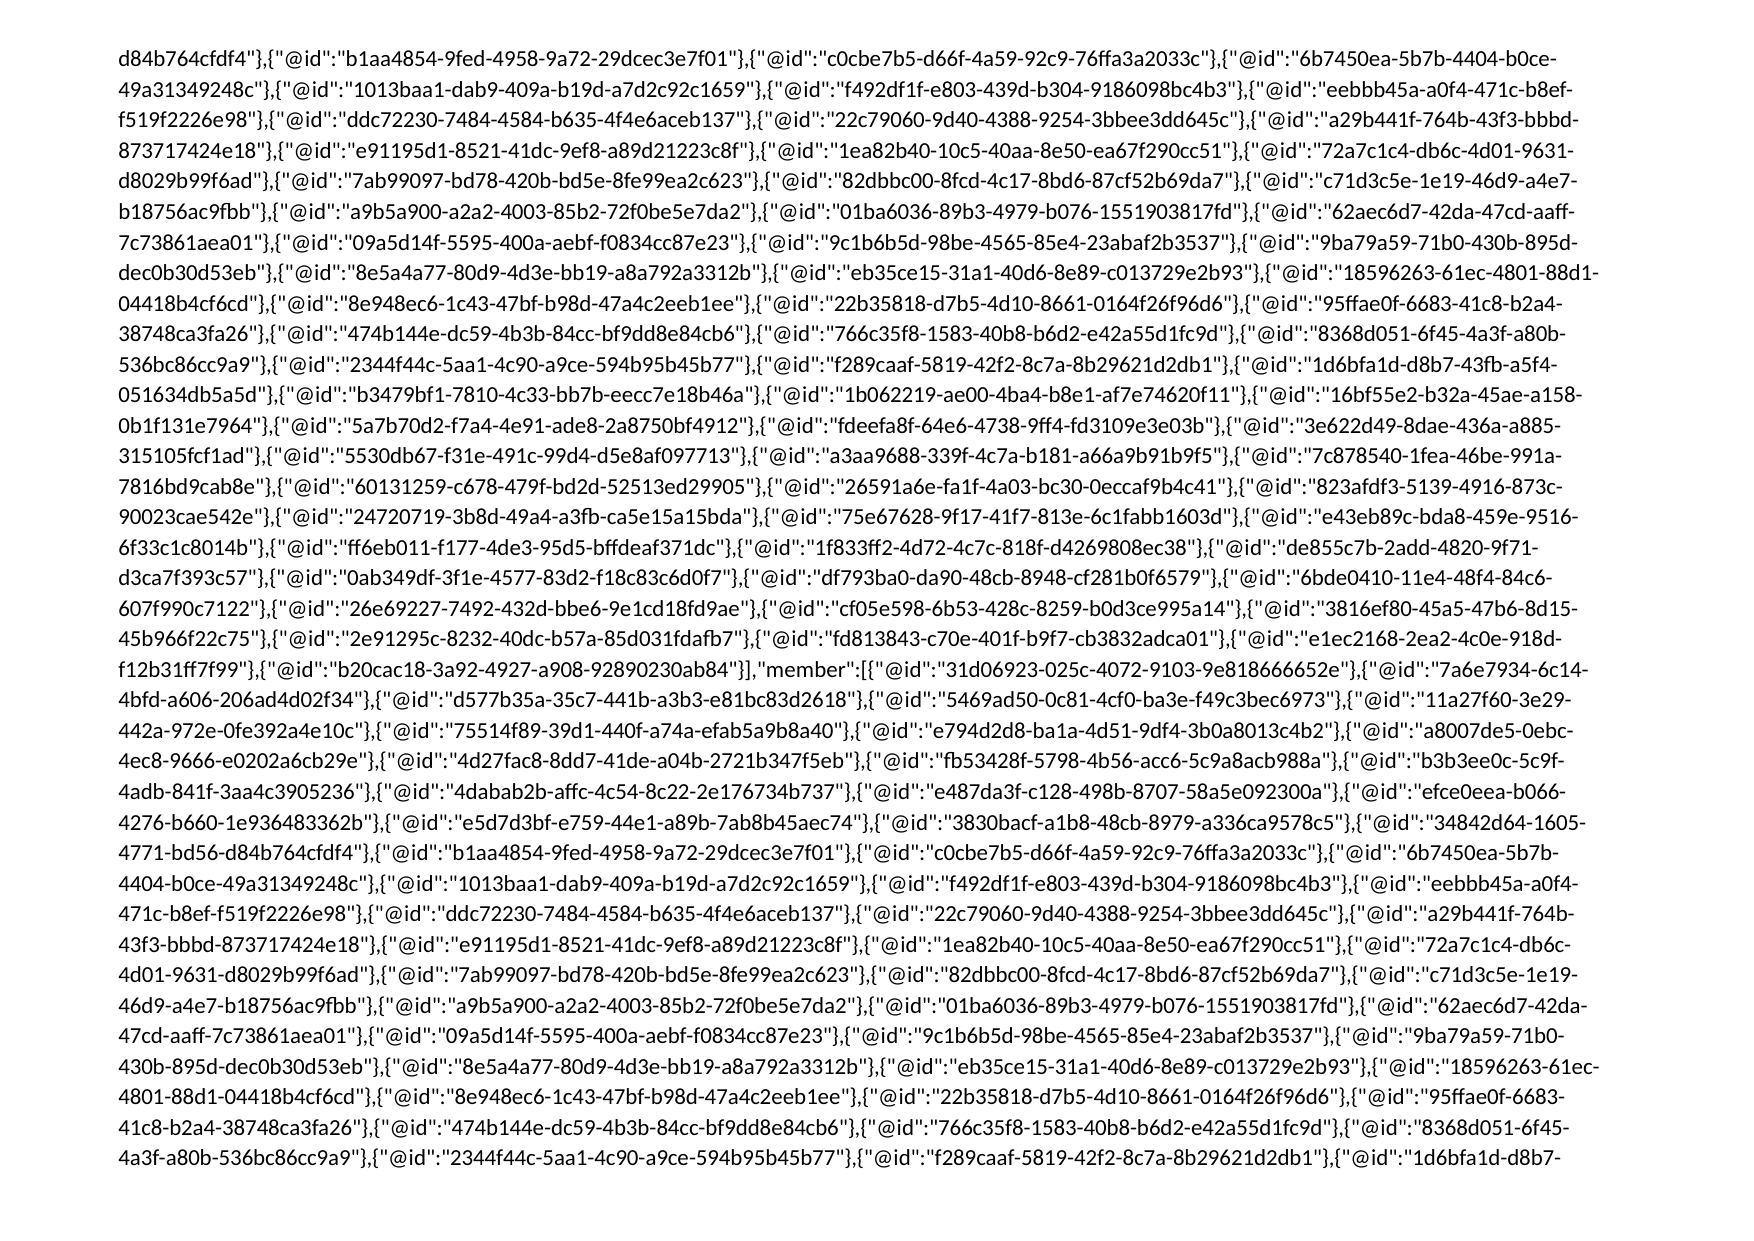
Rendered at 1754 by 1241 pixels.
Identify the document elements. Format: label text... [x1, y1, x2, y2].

text d84b764cfdf4"},{"@id":"b1aa4854-9fed-4958-9a72-29dcec3e7f01"},{"@id":"c0cbe7b5-d66f-4a59-92c9-76ffa3a2033c"},{"@id":"6b7450ea-5b7b-4404-b0ce-49a31349248c"},{"@id":"1013baa1-dab9-409a-b19d-a7d2c92c1659"},{"@id":"f492df1f-e803-439d-b304-9186098bc4b3"},{"@id":"eebbb45a-a0f4-471c-b8ef-f519f2226e98"},{"@id":"ddc72230-7484-4584-b635-4f4e6aceb137"},{"@id":"22c79060-9d40-4388-9254-3bbee3dd645c"},{"@id":"a29b441f-764b-43f3-bbbd-873717424e18"},{"@id":"e91195d1-8521-41dc-9ef8-a89d21223c8f"},{"@id":"1ea82b40-10c5-40aa-8e50-ea67f290cc51"},{"@id":"72a7c1c4-db6c-4d01-9631-d8029b99f6ad"},{"@id":"7ab99097-bd78-420b-bd5e-8fe99ea2c623"},{"@id":"82dbbc00-8fcd-4c17-8bd6-87cf52b69da7"},{"@id":"c71d3c5e-1e19-46d9-a4e7-b18756ac9fbb"},{"@id":"a9b5a900-a2a2-4003-85b2-72f0be5e7da2"},{"@id":"01ba6036-89b3-4979-b076-1551903817fd"},{"@id":"62aec6d7-42da-47cd-aaff-7c73861aea01"},{"@id":"09a5d14f-5595-400a-aebf-f0834cc87e23"},{"@id":"9c1b6b5d-98be-4565-85e4-23abaf2b3537"},{"@id":"9ba79a59-71b0-430b-895d-dec0b30d53eb"},{"@id":"8e5a4a77-80d9-4d3e-bb19-a8a792a3312b"},{"@id":"eb35ce15-31a1-40d6-8e89-c013729e2b93"},{"@id":"18596263-61ec-4801-88d1-04418b4cf6cd"},{"@id":"8e948ec6-1c43-47bf-b98d-47a4c2eeb1ee"},{"@id":"22b35818-d7b5-4d10-8661-0164f26f96d6"},{"@id":"95ffae0f-6683-41c8-b2a4-38748ca3fa26"},{"@id":"474b144e-dc59-4b3b-84cc-bf9dd8e84cb6"},{"@id":"766c35f8-1583-40b8-b6d2-e42a55d1fc9d"},{"@id":"8368d051-6f45-4a3f-a80b-536bc86cc9a9"},{"@id":"2344f44c-5aa1-4c90-a9ce-594b95b45b77"},{"@id":"f289caaf-5819-42f2-8c7a-8b29621d2db1"},{"@id":"1d6bfa1d-d8b7-43fb-a5f4-051634db5a5d"},{"@id":"b3479bf1-7810-4c33-bb7b-eecc7e18b46a"},{"@id":"1b062219-ae00-4ba4-b8e1-af7e74620f11"},{"@id":"16bf55e2-b32a-45ae-a158-0b1f131e7964"},{"@id":"5a7b70d2-f7a4-4e91-ade8-2a8750bf4912"},{"@id":"fdeefa8f-64e6-4738-9ff4-fd3109e3e03b"},{"@id":"3e622d49-8dae-436a-a885-315105fcf1ad"},{"@id":"5530db67-f31e-491c-99d4-d5e8af097713"},{"@id":"a3aa9688-339f-4c7a-b181-a66a9b91b9f5"},{"@id":"7c878540-1fea-46be-991a-7816bd9cab8e"},{"@id":"60131259-c678-479f-bd2d-52513ed29905"},{"@id":"26591a6e-fa1f-4a03-bc30-0eccaf9b4c41"},{"@id":"823afdf3-5139-4916-873c-90023cae542e"},{"@id":"24720719-3b8d-49a4-a3fb-ca5e15a15bda"},{"@id":"75e67628-9f17-41f7-813e-6c1fabb1603d"},{"@id":"e43eb89c-bda8-459e-9516-6f33c1c8014b"},{"@id":"ff6eb011-f177-4de3-95d5-bffdeaf371dc"},{"@id":"1f833ff2-4d72-4c7c-818f-d4269808ec38"},{"@id":"de855c7b-2add-4820-9f71-d3ca7f393c57"},{"@id":"0ab349df-3f1e-4577-83d2-f18c83c6d0f7"},{"@id":"df793ba0-da90-48cb-8948-cf281b0f6579"},{"@id":"6bde0410-11e4-48f4-84c6-607f990c7122"},{"@id":"26e69227-7492-432d-bbe6-9e1cd18fd9ae"},{"@id":"cf05e598-6b53-428c-8259-b0d3ce995a14"},{"@id":"3816ef80-45a5-47b6-8d15-45b966f22c75"},{"@id":"2e91295c-8232-40dc-b57a-85d031fdafb7"},{"@id":"fd813843-c70e-401f-b9f7-cb3832adca01"},{"@id":"e1ec2168-2ea2-4c0e-918d-f12b31ff7f99"},{"@id":"b20cac18-3a92-4927-a908-92890230ab84"}],"member":[{"@id":"31d06923-025c-4072-9103-9e818666652e"},{"@id":"7a6e7934-6c14-4bfd-a606-206ad4d02f34"},{"@id":"d577b35a-35c7-441b-a3b3-e81bc83d2618"},{"@id":"5469ad50-0c81-4cf0-ba3e-f49c3bec6973"},{"@id":"11a27f60-3e29-442a-972e-0fe392a4e10c"},{"@id":"75514f89-39d1-440f-a74a-efab5a9b8a40"},{"@id":"e794d2d8-ba1a-4d51-9df4-3b0a8013c4b2"},{"@id":"a8007de5-0ebc-4ec8-9666-e0202a6cb29e"},{"@id":"4d27fac8-8dd7-41de-a04b-2721b347f5eb"},{"@id":"fb53428f-5798-4b56-acc6-5c9a8acb988a"},{"@id":"b3b3ee0c-5c9f-4adb-841f-3aa4c3905236"},{"@id":"4dabab2b-affc-4c54-8c22-2e176734b737"},{"@id":"e487da3f-c128-498b-8707-58a5e092300a"},{"@id":"efce0eea-b066-4276-b660-1e936483362b"},{"@id":"e5d7d3bf-e759-44e1-a89b-7ab8b45aec74"},{"@id":"3830bacf-a1b8-48cb-8979-a336ca9578c5"},{"@id":"34842d64-1605-4771-bd56-d84b764cfdf4"},{"@id":"b1aa4854-9fed-4958-9a72-29dcec3e7f01"},{"@id":"c0cbe7b5-d66f-4a59-92c9-76ffa3a2033c"},{"@id":"6b7450ea-5b7b-4404-b0ce-49a31349248c"},{"@id":"1013baa1-dab9-409a-b19d-a7d2c92c1659"},{"@id":"f492df1f-e803-439d-b304-9186098bc4b3"},{"@id":"eebbb45a-a0f4-471c-b8ef-f519f2226e98"},{"@id":"ddc72230-7484-4584-b635-4f4e6aceb137"},{"@id":"22c79060-9d40-4388-9254-3bbee3dd645c"},{"@id":"a29b441f-764b-43f3-bbbd-873717424e18"},{"@id":"e91195d1-8521-41dc-9ef8-a89d21223c8f"},{"@id":"1ea82b40-10c5-40aa-8e50-ea67f290cc51"},{"@id":"72a7c1c4-db6c-4d01-9631-d8029b99f6ad"},{"@id":"7ab99097-bd78-420b-bd5e-8fe99ea2c623"},{"@id":"82dbbc00-8fcd-4c17-8bd6-87cf52b69da7"},{"@id":"c71d3c5e-1e19-46d9-a4e7-b18756ac9fbb"},{"@id":"a9b5a900-a2a2-4003-85b2-72f0be5e7da2"},{"@id":"01ba6036-89b3-4979-b076-1551903817fd"},{"@id":"62aec6d7-42da-47cd-aaff-7c73861aea01"},{"@id":"09a5d14f-5595-400a-aebf-f0834cc87e23"},{"@id":"9c1b6b5d-98be-4565-85e4-23abaf2b3537"},{"@id":"9ba79a59-71b0-430b-895d-dec0b30d53eb"},{"@id":"8e5a4a77-80d9-4d3e-bb19-a8a792a3312b"},{"@id":"eb35ce15-31a1-40d6-8e89-c013729e2b93"},{"@id":"18596263-61ec-4801-88d1-04418b4cf6cd"},{"@id":"8e948ec6-1c43-47bf-b98d-47a4c2eeb1ee"},{"@id":"22b35818-d7b5-4d10-8661-0164f26f96d6"},{"@id":"95ffae0f-6683-41c8-b2a4-38748ca3fa26"},{"@id":"474b144e-dc59-4b3b-84cc-bf9dd8e84cb6"},{"@id":"766c35f8-1583-40b8-b6d2-e42a55d1fc9d"},{"@id":"8368d051-6f45-4a3f-a80b-536bc86cc9a9"},{"@id":"2344f44c-5aa1-4c90-a9ce-594b95b45b77"},{"@id":"f289caaf-5819-42f2-8c7a-8b29621d2db1"},{"@id":"1d6bfa1d-d8b7- [118, 44, 1606, 1172]
